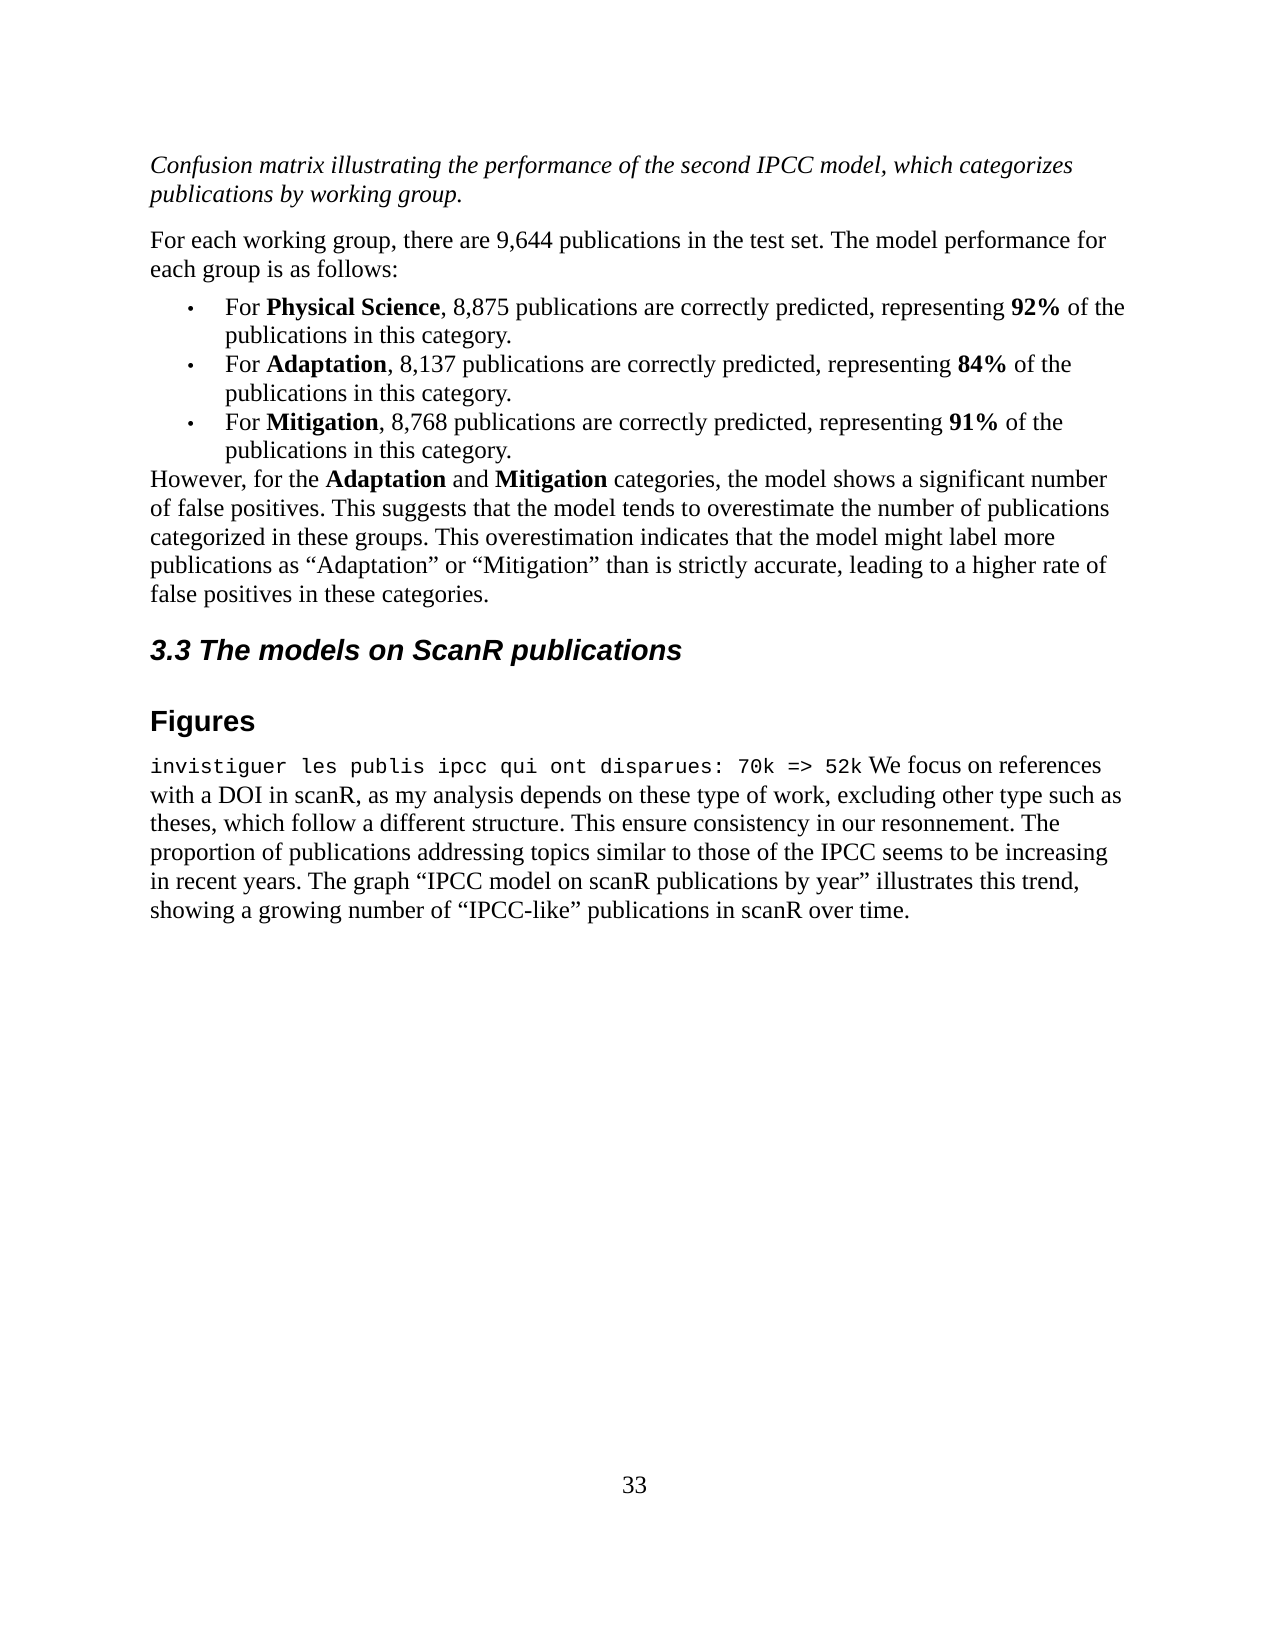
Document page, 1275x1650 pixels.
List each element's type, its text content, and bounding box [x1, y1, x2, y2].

text invistiguer les publis ipcc qui ont disparues: 70k => 52k We focus on references with a DOI in scanR, as my analysis depends on these type of work, excluding other type such as theses, which follow a different structure. This ensure consistency in our resonnement. The proportion of publications addressing topics similar to those of the IPCC seems to be increasing in recent years. The graph “IPCC model on scanR publications by year” illustrates this trend, showing a growing number of “IPCC-like” publications in scanR over time. [150, 750, 1125, 923]
list For Mitigation, 8,768 publications are correctly predicted, representing 91% of the publications in this category. [187, 407, 1125, 464]
list For Adaptation, 8,137 publications are correctly predicted, representing 84% of the publications in this category. [187, 349, 1125, 407]
text Confusion matrix illustrating the performance of the second IPCC model, which categorizes publications by working group. [150, 150, 1125, 207]
list For Physical Science, 8,875 publications are correctly predicted, representing 92% of the publications in this category. [187, 292, 1125, 349]
subtitle 3.3 The models on ScanR publications [150, 633, 1125, 667]
subtitle Figures [150, 704, 1125, 738]
text However, for the Adaptation and Mitigation categories, the model shows a significant number of false positives. This suggests that the model tends to overestimate the number of publications categorized in these groups. This overestimation indicates that the model might label more publications as “Adaptation” or “Mitigation” than is strictly accurate, leading to a higher rate of false positives in these categories. [150, 464, 1125, 608]
text For each working group, there are 9,644 publications in the test set. The model performance for each group is as follows: [150, 225, 1125, 283]
